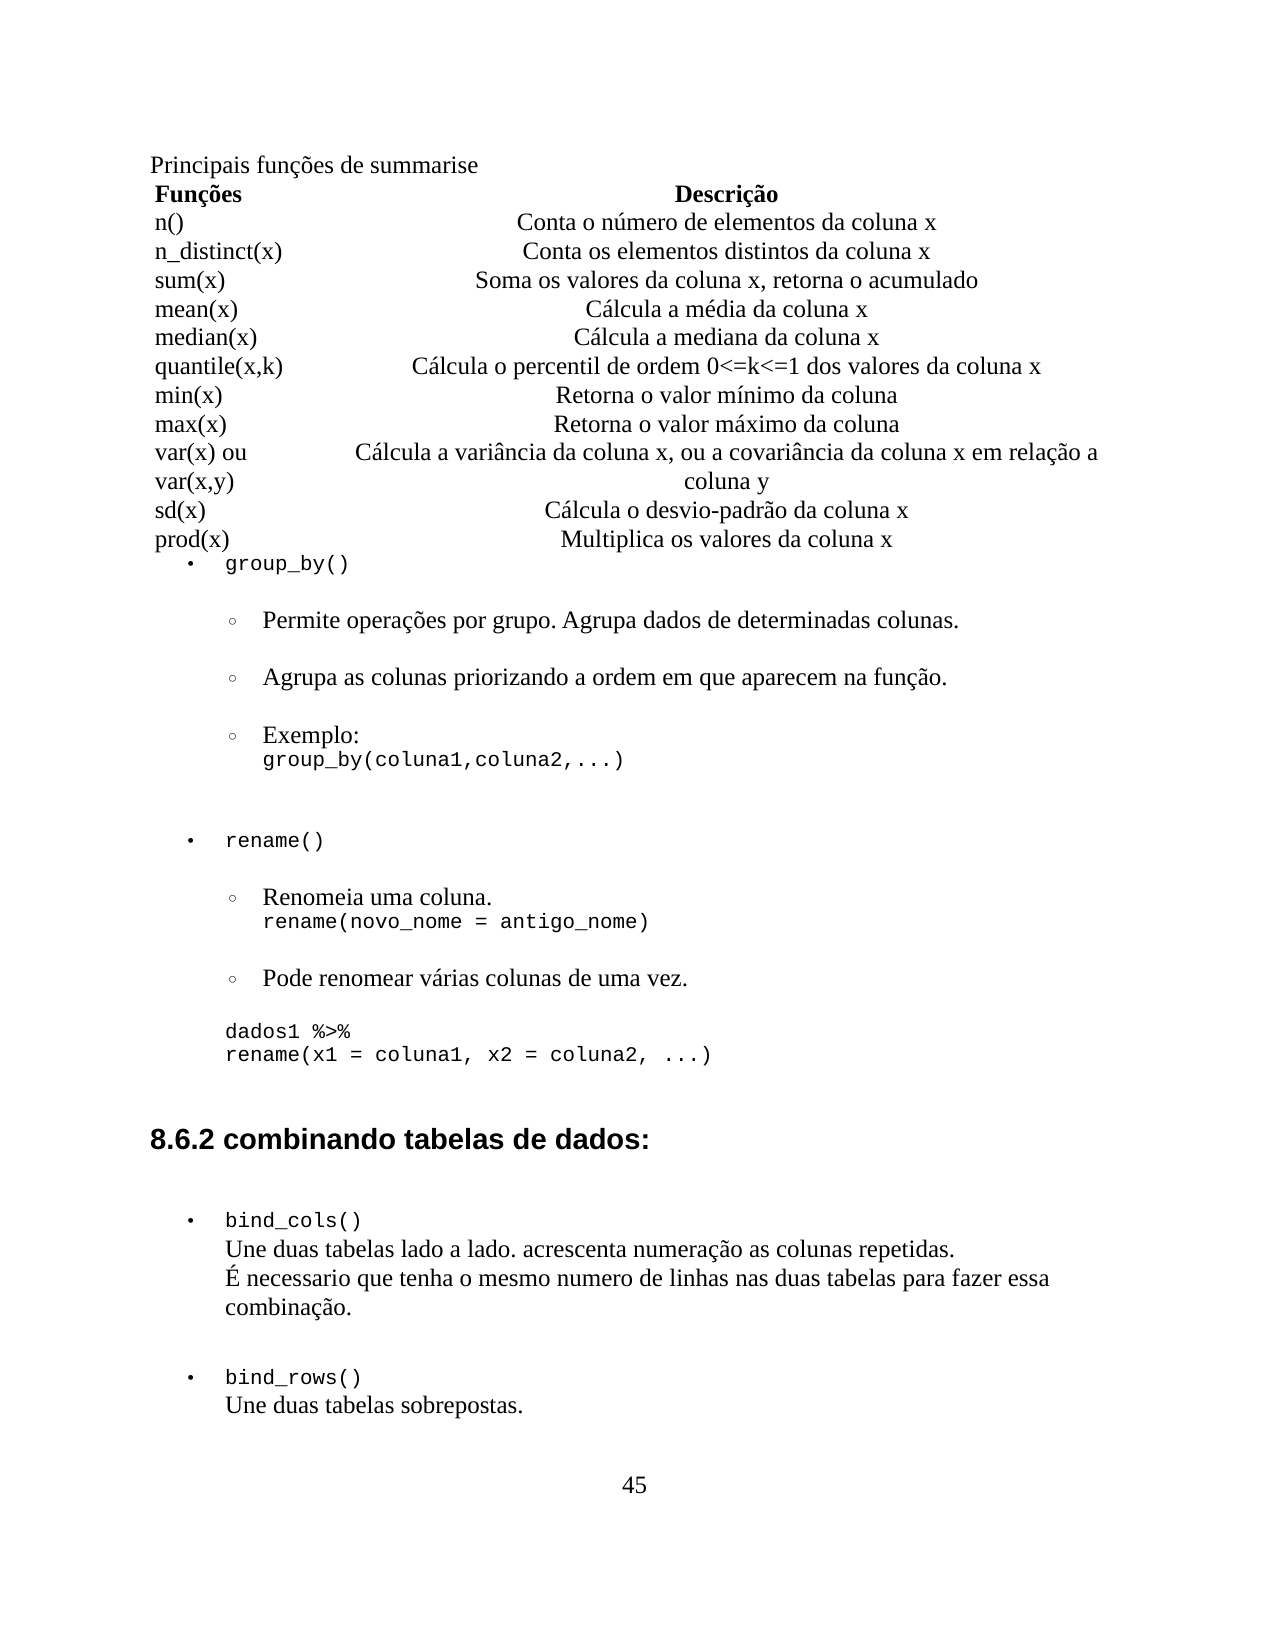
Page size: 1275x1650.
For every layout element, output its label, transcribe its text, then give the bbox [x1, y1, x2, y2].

table_cell sum(x) [150, 265, 328, 294]
table_cell median(x) [150, 323, 328, 351]
table_cell Cálcula o desvio-padrão da coluna x [328, 495, 1125, 524]
text Principais funções de summarise [150, 150, 1125, 179]
list group_by() [187, 552, 1125, 605]
table_cell Soma os valores da coluna x, retorna o acumulado [328, 265, 1125, 294]
table_cell min(x) [150, 380, 328, 409]
list Exemplo: group_by(coluna1,coluna2,...) [225, 720, 1125, 801]
table_cell n() [150, 208, 328, 236]
list bind_cols() Une duas tabelas lado a lado. acrescenta numeração as colunas repetidas. É necessario que tenha o mesmo numero de linhas nas duas tabelas para fazer essa combinação. [187, 1210, 1125, 1349]
table_cell Retorna o valor máximo da coluna [328, 409, 1125, 437]
table_cell mean(x) [150, 294, 328, 322]
table_header Descrição [328, 179, 1125, 207]
table_cell sd(x) [150, 495, 328, 524]
table_cell Cálcula a média da coluna x [328, 294, 1125, 322]
table_cell max(x) [150, 409, 328, 437]
table_cell Cálcula a variância da coluna x, ou a covariância da coluna x em relação a coluna y [328, 438, 1125, 495]
list Agrupa as colunas priorizando a ordem em que aparecem na função. [225, 662, 1125, 720]
list Permite operações por grupo. Agrupa dados de determinadas colunas. [225, 605, 1125, 662]
list Pode renomear várias colunas de uma vez. [225, 963, 1125, 1021]
table_cell quantile(x,k) [150, 351, 328, 380]
table_cell Cálcula o percentil de ordem 0<=k<=1 dos valores da coluna x [328, 351, 1125, 380]
table_cell n_distinct(x) [150, 236, 328, 265]
subtitle 8.6.2 combinando tabelas de dados: [150, 1122, 1125, 1189]
table_cell Conta o número de elementos da coluna x [328, 208, 1125, 236]
list dados1 %>% [187, 1021, 1125, 1044]
list rename(x1 = coluna1, x2 = coluna2, ...) [187, 1044, 1125, 1068]
table_cell Cálcula a mediana da coluna x [328, 323, 1125, 351]
table_cell Conta os elementos distintos da coluna x [328, 236, 1125, 265]
table_cell Retorna o valor mínimo da coluna [328, 380, 1125, 409]
table_cell prod(x) [150, 524, 328, 552]
table_cell var(x) ou var(x,y) [150, 438, 328, 495]
list bind_rows() Une duas tabelas sobrepostas. [187, 1367, 1125, 1419]
list Renomeia uma coluna. rename(novo_nome = antigo_nome) [225, 882, 1125, 963]
list rename() [187, 830, 1125, 882]
table_header Funções [150, 179, 328, 207]
table_cell Multiplica os valores da coluna x [328, 524, 1125, 552]
